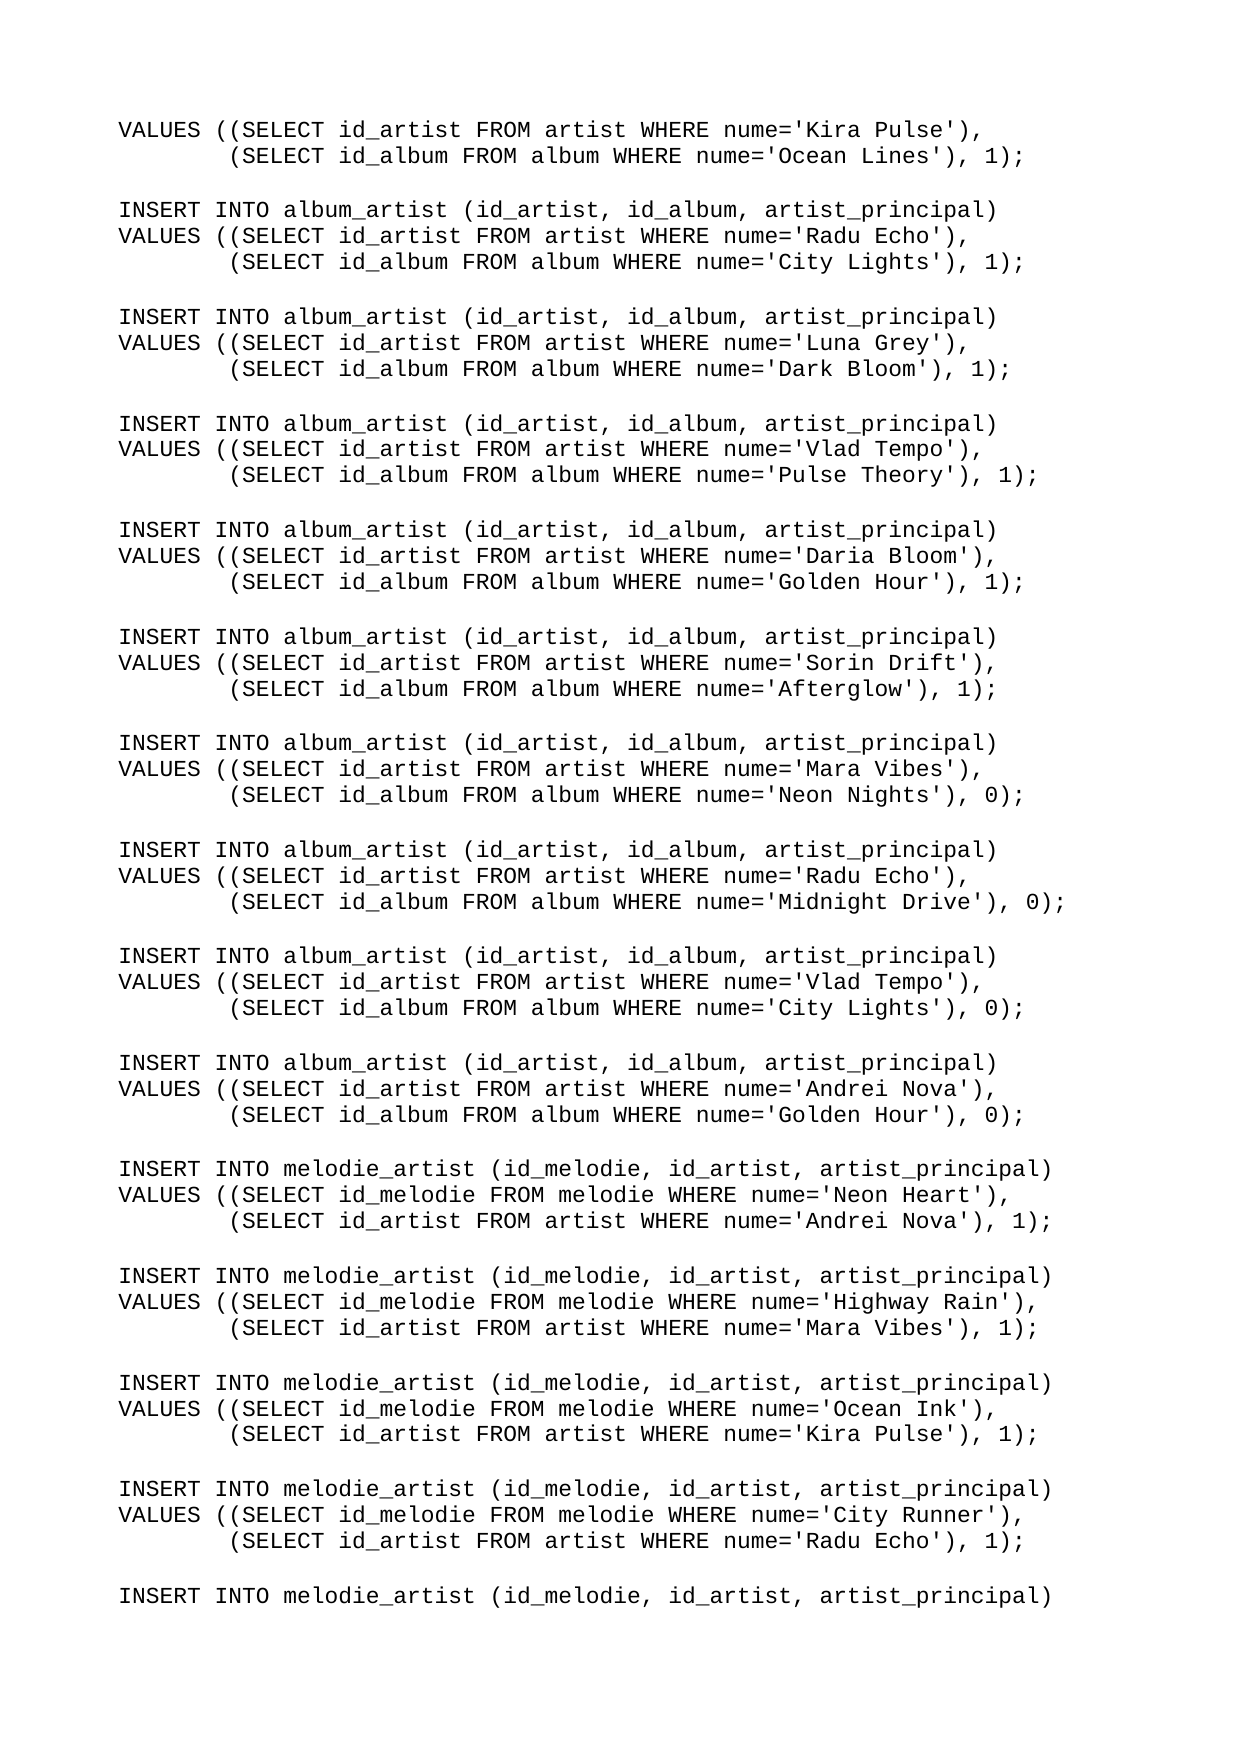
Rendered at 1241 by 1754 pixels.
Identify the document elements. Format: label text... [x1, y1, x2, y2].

text (SELECT id_artist FROM artist WHERE nume='Radu Echo'), 1); [118, 1529, 1122, 1555]
text INSERT INTO album_artist (id_artist, id_album, artist_principal) [118, 945, 1122, 971]
text VALUES ((SELECT id_artist FROM artist WHERE nume='Vlad Tempo'), [118, 438, 1122, 464]
text (SELECT id_album FROM album WHERE nume='Dark Bloom'), 1); [118, 357, 1122, 383]
text VALUES ((SELECT id_melodie FROM melodie WHERE nume='Neon Heart'), [118, 1184, 1122, 1210]
text (SELECT id_album FROM album WHERE nume='Ocean Lines'), 1); [118, 144, 1122, 170]
text VALUES ((SELECT id_artist FROM artist WHERE nume='Kira Pulse'), [118, 118, 1122, 144]
text (SELECT id_artist FROM artist WHERE nume='Kira Pulse'), 1); [118, 1423, 1122, 1449]
text VALUES ((SELECT id_melodie FROM melodie WHERE nume='City Runner'), [118, 1503, 1122, 1529]
text (SELECT id_album FROM album WHERE nume='City Lights'), 0); [118, 997, 1122, 1022]
text (SELECT id_album FROM album WHERE nume='Afterglow'), 1); [118, 677, 1122, 703]
text INSERT INTO album_artist (id_artist, id_album, artist_principal) [118, 625, 1122, 651]
text (SELECT id_album FROM album WHERE nume='City Lights'), 1); [118, 251, 1122, 277]
text VALUES ((SELECT id_artist FROM artist WHERE nume='Vlad Tempo'), [118, 971, 1122, 997]
text VALUES ((SELECT id_artist FROM artist WHERE nume='Mara Vibes'), [118, 757, 1122, 783]
text INSERT INTO album_artist (id_artist, id_album, artist_principal) [118, 412, 1122, 438]
text (SELECT id_artist FROM artist WHERE nume='Andrei Nova'), 1); [118, 1210, 1122, 1236]
text (SELECT id_album FROM album WHERE nume='Pulse Theory'), 1); [118, 464, 1122, 490]
text (SELECT id_artist FROM artist WHERE nume='Mara Vibes'), 1); [118, 1316, 1122, 1342]
text (SELECT id_album FROM album WHERE nume='Midnight Drive'), 0); [118, 890, 1122, 916]
text INSERT INTO melodie_artist (id_melodie, id_artist, artist_principal) [118, 1584, 1122, 1610]
text INSERT INTO album_artist (id_artist, id_album, artist_principal) [118, 305, 1122, 331]
text VALUES ((SELECT id_artist FROM artist WHERE nume='Radu Echo'), [118, 225, 1122, 251]
text VALUES ((SELECT id_artist FROM artist WHERE nume='Radu Echo'), [118, 864, 1122, 890]
text INSERT INTO melodie_artist (id_melodie, id_artist, artist_principal) [118, 1264, 1122, 1290]
text VALUES ((SELECT id_melodie FROM melodie WHERE nume='Ocean Ink'), [118, 1397, 1122, 1423]
text VALUES ((SELECT id_artist FROM artist WHERE nume='Luna Grey'), [118, 331, 1122, 357]
text INSERT INTO melodie_artist (id_melodie, id_artist, artist_principal) [118, 1371, 1122, 1397]
text INSERT INTO album_artist (id_artist, id_album, artist_principal) [118, 199, 1122, 225]
text INSERT INTO melodie_artist (id_melodie, id_artist, artist_principal) [118, 1477, 1122, 1503]
text VALUES ((SELECT id_artist FROM artist WHERE nume='Andrei Nova'), [118, 1077, 1122, 1103]
text INSERT INTO album_artist (id_artist, id_album, artist_principal) [118, 518, 1122, 544]
text VALUES ((SELECT id_melodie FROM melodie WHERE nume='Highway Rain'), [118, 1290, 1122, 1316]
text INSERT INTO album_artist (id_artist, id_album, artist_principal) [118, 838, 1122, 864]
text VALUES ((SELECT id_artist FROM artist WHERE nume='Sorin Drift'), [118, 651, 1122, 677]
text VALUES ((SELECT id_artist FROM artist WHERE nume='Daria Bloom'), [118, 544, 1122, 570]
text INSERT INTO album_artist (id_artist, id_album, artist_principal) [118, 1051, 1122, 1077]
text INSERT INTO melodie_artist (id_melodie, id_artist, artist_principal) [118, 1158, 1122, 1184]
text (SELECT id_album FROM album WHERE nume='Golden Hour'), 1); [118, 570, 1122, 596]
text INSERT INTO album_artist (id_artist, id_album, artist_principal) [118, 732, 1122, 757]
text (SELECT id_album FROM album WHERE nume='Neon Nights'), 0); [118, 783, 1122, 809]
text (SELECT id_album FROM album WHERE nume='Golden Hour'), 0); [118, 1103, 1122, 1129]
